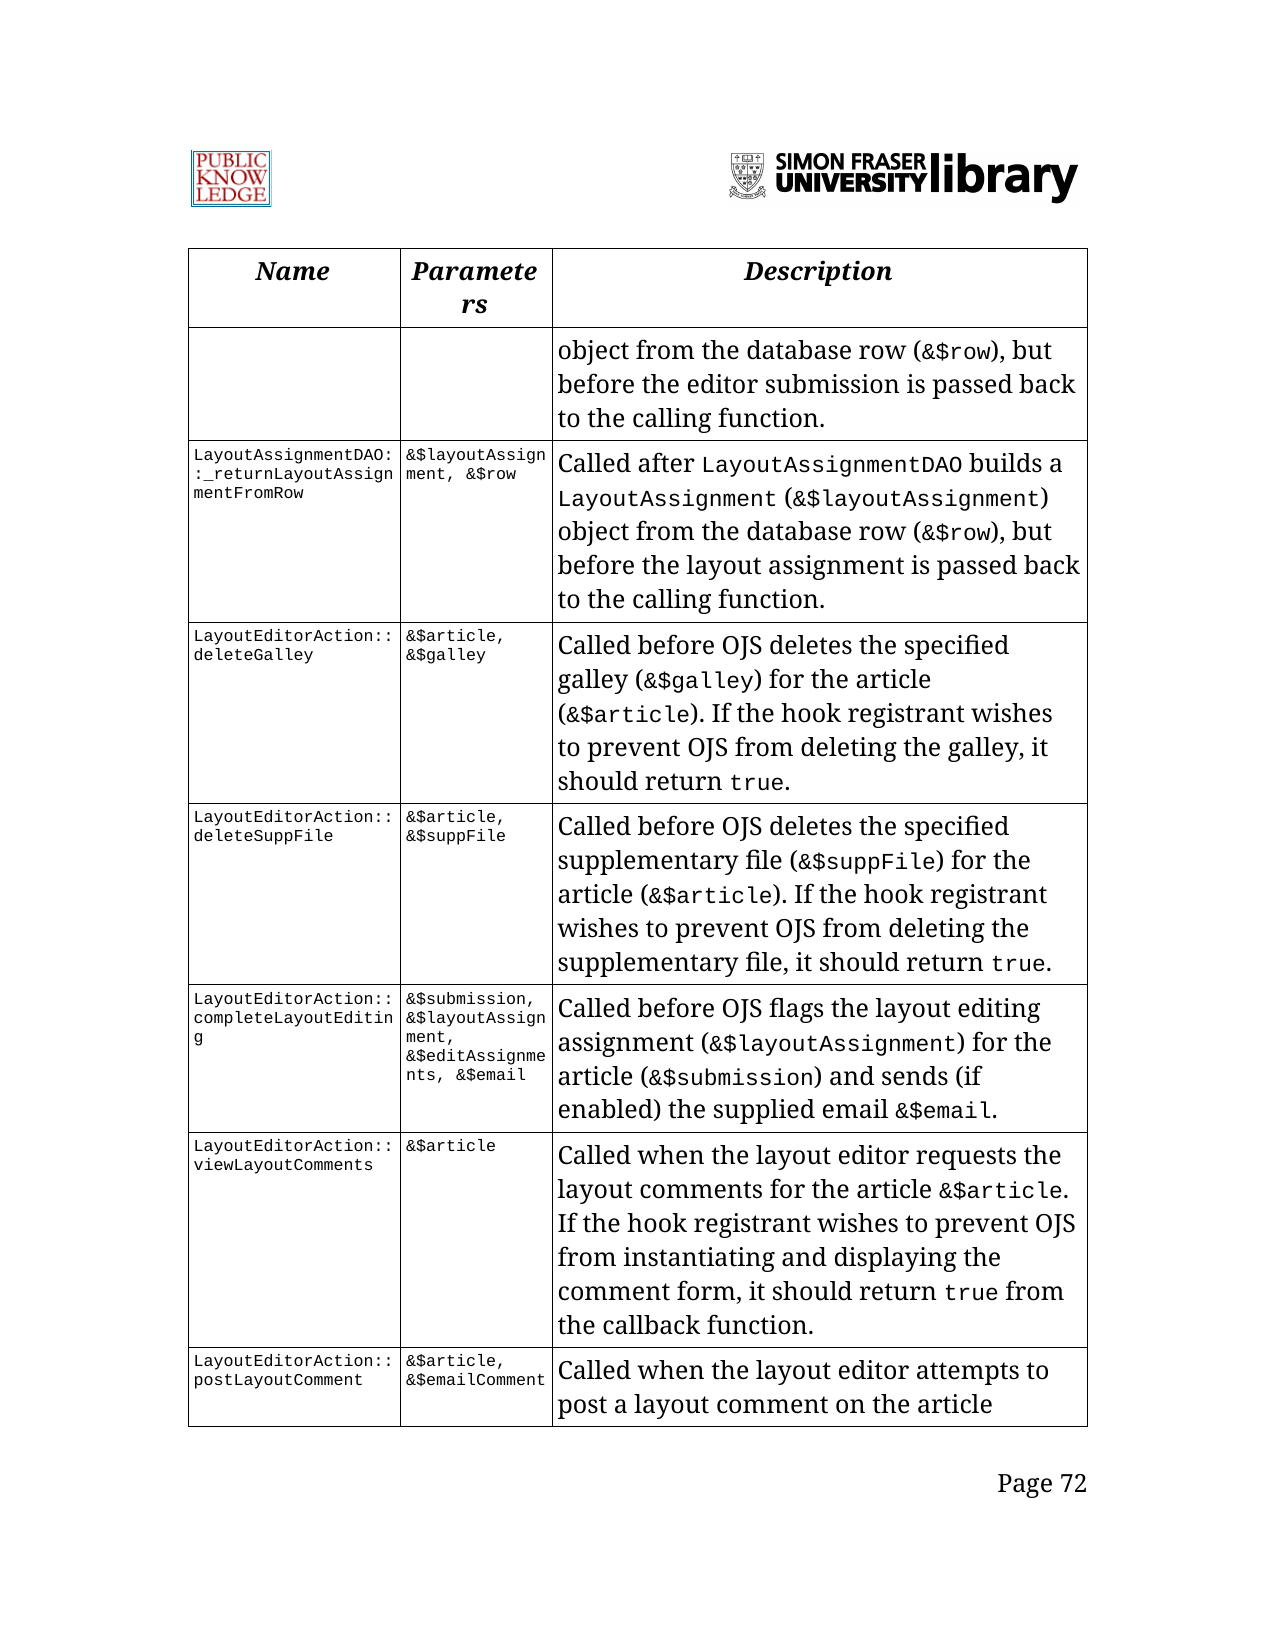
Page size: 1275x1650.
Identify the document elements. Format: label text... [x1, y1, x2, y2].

table_cell LayoutEditorAction::deleteGalley [189, 623, 400, 803]
table_cell &$article, &$emailComment [401, 1348, 552, 1426]
table_cell LayoutEditorAction::deleteSuppFile [189, 804, 400, 984]
table_cell [401, 328, 552, 440]
table_cell Called when the layout editor attempts to post a layout comment on the article [553, 1348, 1087, 1426]
table_cell LayoutEditorAction::completeLayoutEditing [189, 985, 400, 1132]
table_header Name [189, 249, 400, 327]
table_cell LayoutEditorAction::postLayoutComment [189, 1348, 400, 1426]
table_cell LayoutEditorAction::viewLayoutComments [189, 1133, 400, 1347]
table_cell Called before OJS deletes the specified galley (&$galley) for the article (&$article). If the hook registrant wishes to prevent OJS from deleting the galley, it should return true. [553, 623, 1087, 803]
table_cell &$article, &$suppFile [401, 804, 552, 984]
table_cell LayoutAssignmentDAO::_returnLayoutAssignmentFromRow [189, 441, 400, 622]
table_cell Called after LayoutAssignmentDAO builds a LayoutAssignment (&$layoutAssignment) object from the database row (&$row), but before the layout assignment is passed back to the calling function. [553, 441, 1087, 622]
table_cell &$article, &$galley [401, 623, 552, 803]
table_cell object from the database row (&$row), but before the editor submission is passed back to the calling function. [553, 328, 1087, 440]
table_cell Called when the layout editor requests the layout comments for the article &$article. If the hook registrant wishes to prevent OJS from instantiating and displaying the comment form, it should return true from the callback function. [553, 1133, 1087, 1347]
table_header Parameters [401, 249, 552, 327]
table_cell &$layoutAssignment, &$row [401, 441, 552, 622]
table_cell &$article [401, 1133, 552, 1347]
picture [193, 150, 272, 205]
table_header Description [553, 249, 1087, 327]
table_cell Called before OJS flags the layout editing assignment (&$layoutAssignment) for the article (&$submission) and sends (if enabled) the supplied email &$email. [553, 985, 1087, 1132]
table_cell Called before OJS deletes the specified supplementary file (&$suppFile) for the article (&$article). If the hook registrant wishes to prevent OJS from deleting the supplementary file, it should return true. [553, 804, 1087, 984]
table_cell [189, 328, 400, 440]
table_cell &$submission, &$layoutAssignment, &$editAssignments, &$email [401, 985, 552, 1132]
picture [723, 150, 1083, 207]
